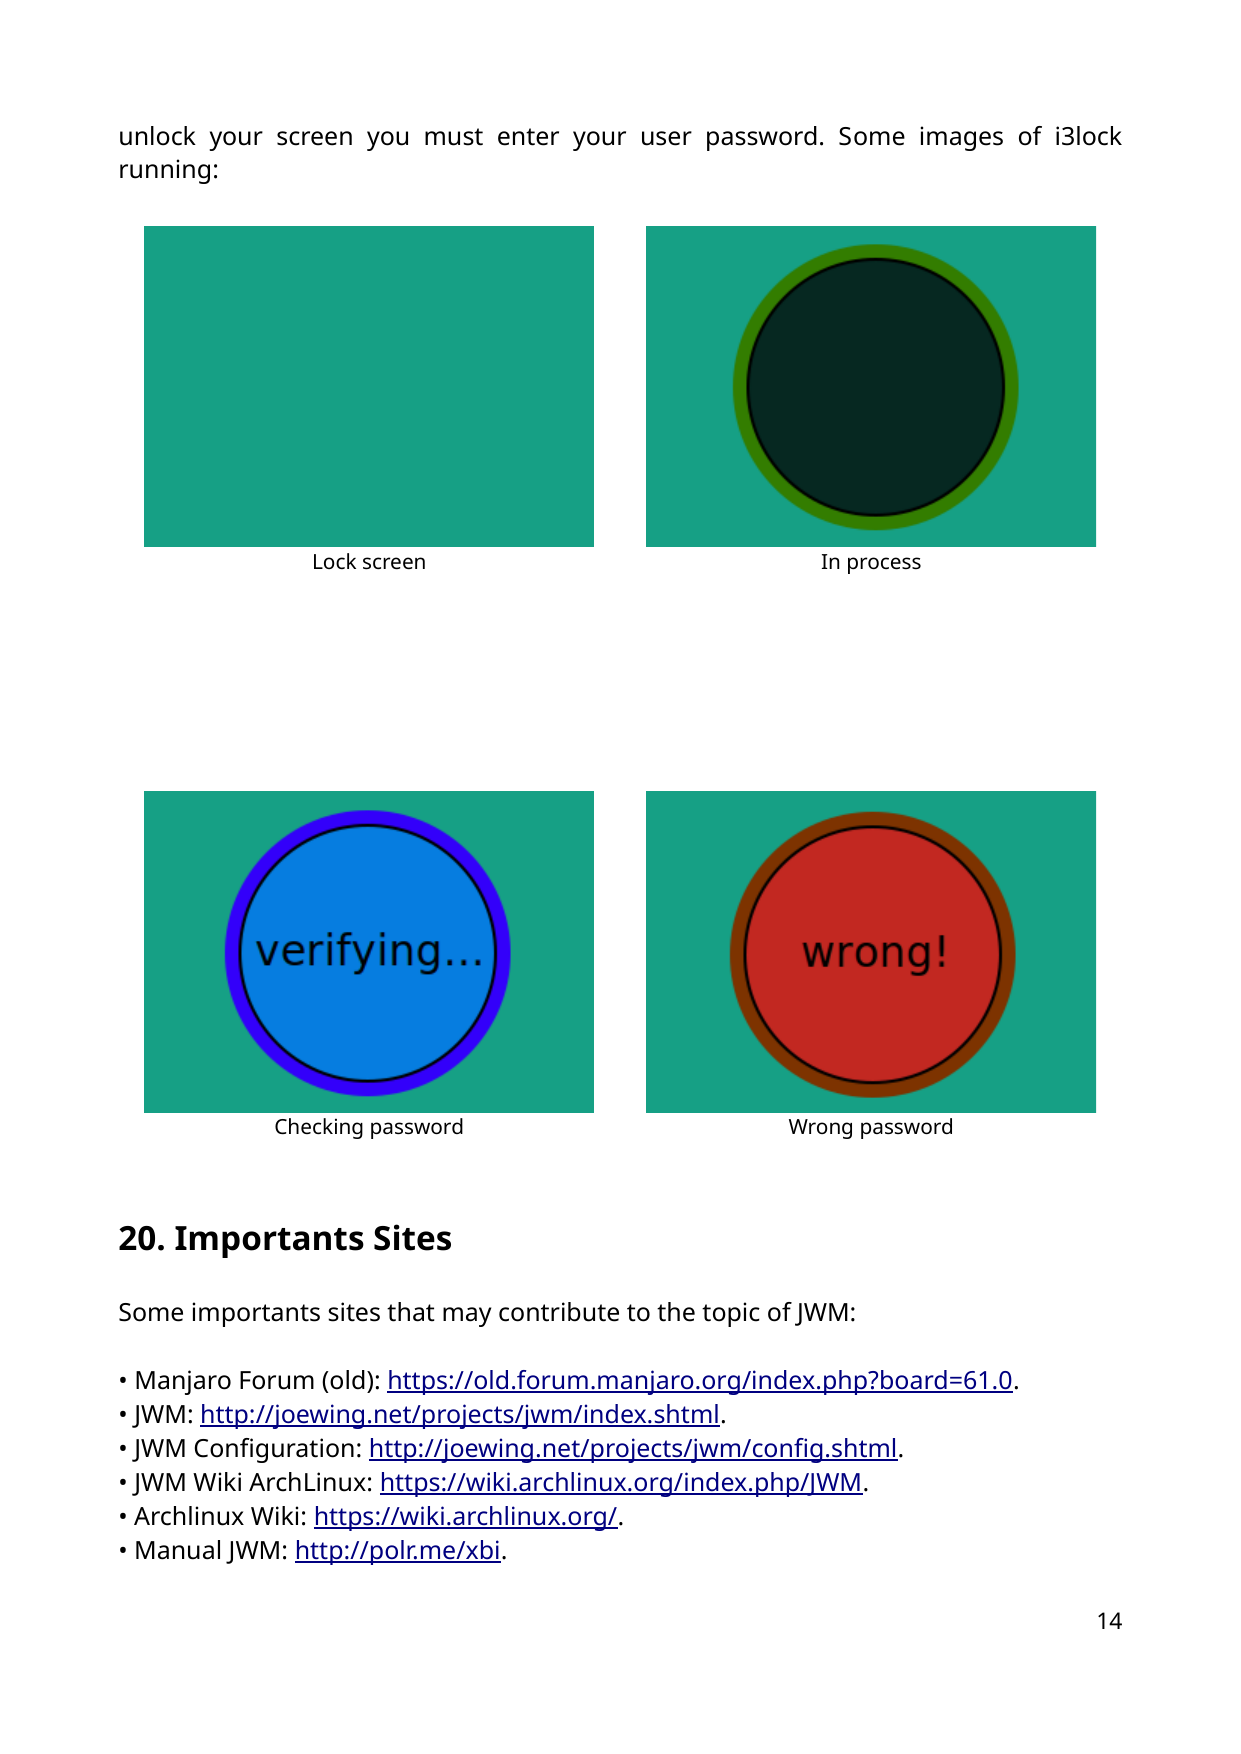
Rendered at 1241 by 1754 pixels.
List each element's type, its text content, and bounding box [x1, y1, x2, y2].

text • Manjaro Forum (old): https://old.forum.manjaro.org/index.php?board=61.0. [118, 1362, 1122, 1396]
picture [646, 791, 1097, 1113]
text Some importants sites that may contribute to the topic of JWM: [118, 1294, 1122, 1328]
picture [144, 226, 594, 547]
table_header Lock screen [118, 220, 620, 581]
text • Manual JWM: http://polr.me/xbi. [118, 1533, 1122, 1567]
table_header Wrong password [620, 786, 1122, 1147]
text • JWM: http://joewing.net/projects/jwm/index.shtml. [118, 1396, 1122, 1430]
picture [144, 791, 594, 1113]
text • Archlinux Wiki: https://wiki.archlinux.org/. [118, 1498, 1122, 1533]
subtitle 20. Importants Sites [118, 1215, 1122, 1260]
text • JWM Wiki ArchLinux: https://wiki.archlinux.org/index.php/JWM. [118, 1464, 1122, 1498]
text • JWM Configuration: http://joewing.net/projects/jwm/config.shtml. [118, 1430, 1122, 1464]
picture [646, 226, 1097, 547]
table_header In process [620, 220, 1122, 581]
table_header Checking password [118, 786, 620, 1147]
text unlock your screen you must enter your user password. Some images of i3lock running: [118, 118, 1122, 186]
